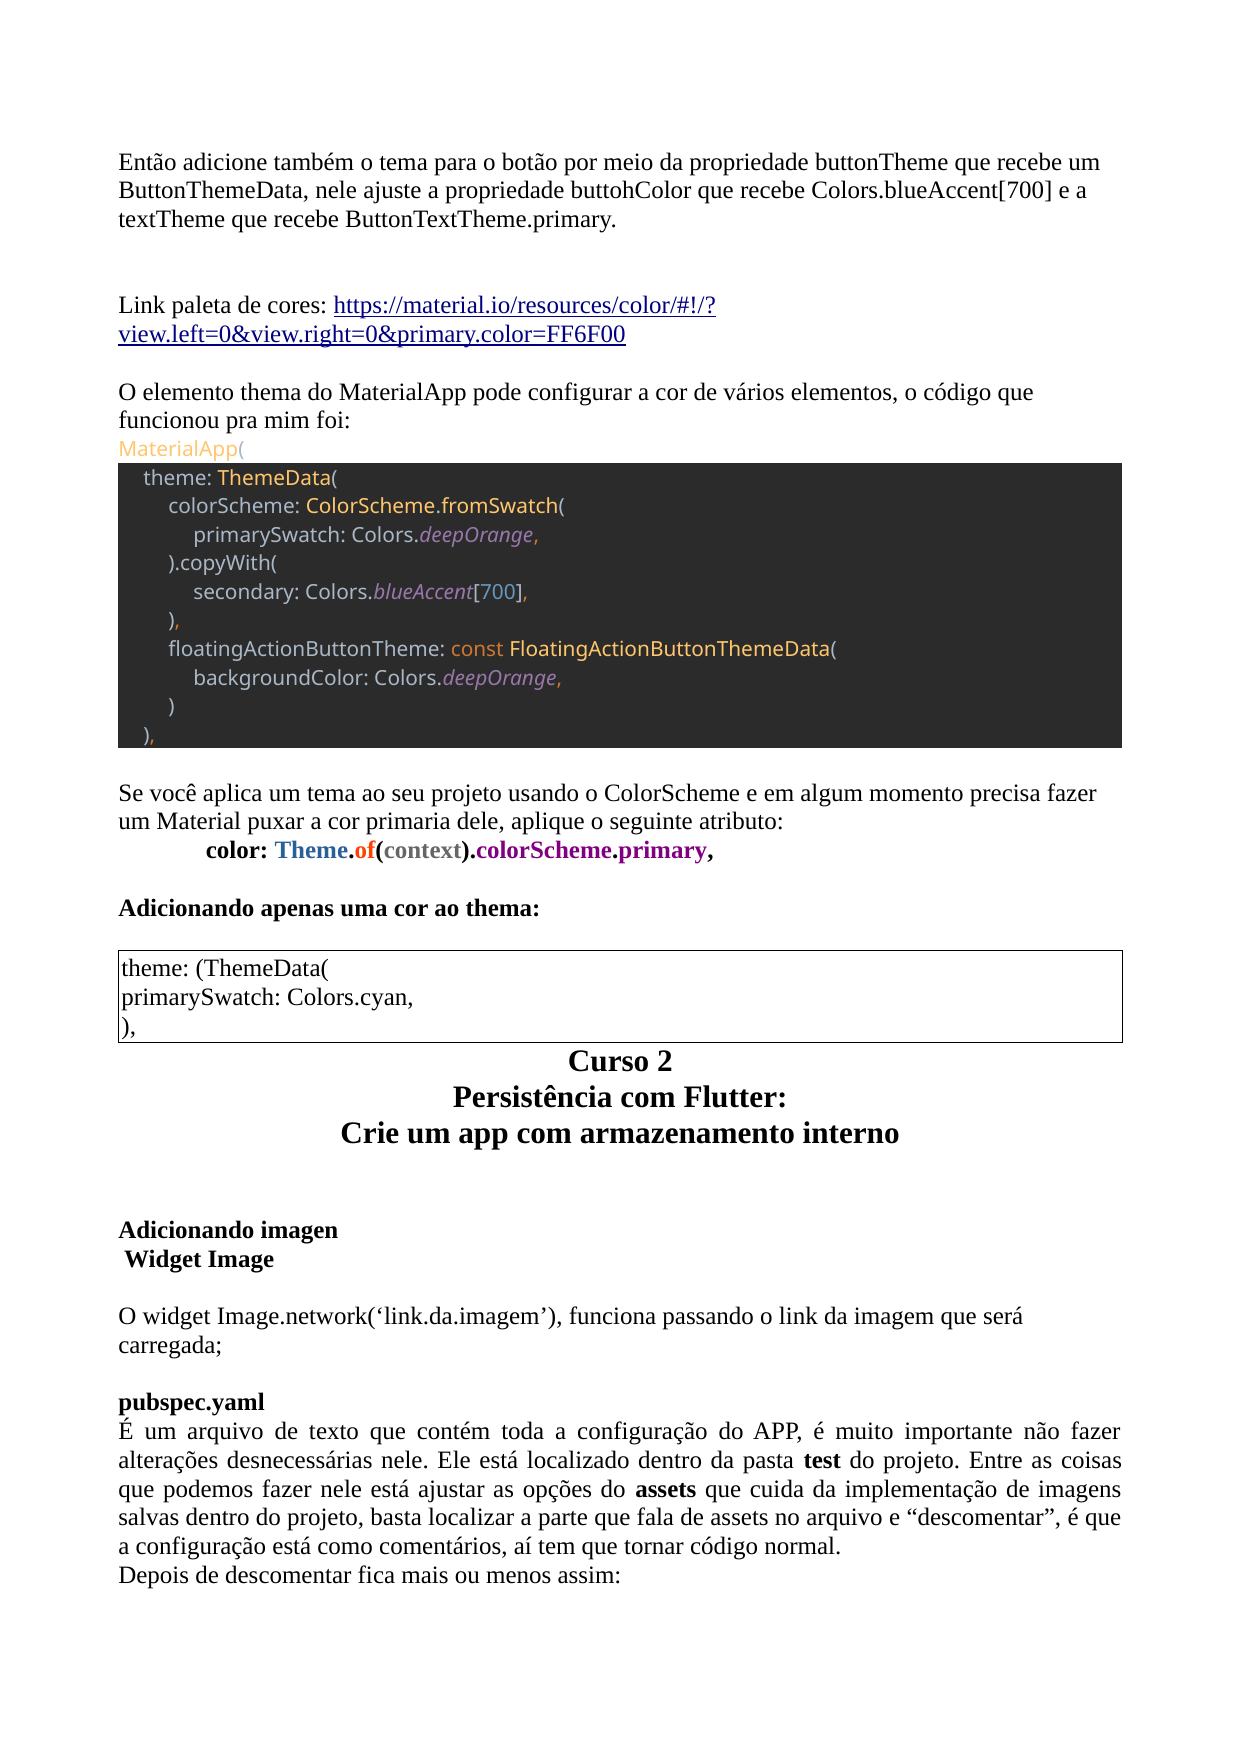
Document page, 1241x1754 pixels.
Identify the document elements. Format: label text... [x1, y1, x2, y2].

text MaterialApp( [118, 434, 1122, 463]
text ), [118, 606, 1122, 634]
text pubspec.yaml [118, 1387, 1122, 1416]
text colorScheme: ColorScheme.fromSwatch( [118, 491, 1122, 520]
text floatingActionButtonTheme: const FloatingActionButtonThemeData( [118, 634, 1122, 663]
text Depois de descomentar fica mais ou menos assim: [118, 1560, 1122, 1589]
text color: Theme.of(context).colorScheme.primary, [118, 835, 1122, 864]
text Widget Image [118, 1244, 1122, 1272]
text O widget Image.network(‘link.da.imagem’), funciona passando o link da imagem que será carregada; [118, 1301, 1122, 1359]
text Adicionando imagen [118, 1215, 1122, 1244]
text secondary: Colors.blueAccent[700], [118, 577, 1122, 606]
text Link paleta de cores: https://material.io/resources/color/#!/?view.left=0&view.right=0&primary.color=FF6F00 [118, 291, 1122, 348]
text theme: ThemeData( [118, 463, 1122, 491]
text Adicionando apenas uma cor ao thema: [118, 893, 1122, 921]
text Se você aplica um tema ao seu projeto usando o ColorScheme e em algum momento precisa fazer um Material puxar a cor primaria dele, aplique o seguinte atributo: [118, 778, 1122, 835]
text backgroundColor: Colors.deepOrange, [118, 663, 1122, 691]
text Curso 2 [118, 1043, 1122, 1078]
text ) [118, 691, 1122, 720]
text primarySwatch: Colors.cyan, [119, 979, 1122, 1008]
text É um arquivo de texto que contém toda a configuração do APP, é muito importante não fazer alterações desnecessárias nele. Ele está localizado dentro da pasta test do projeto. Entre as coisas que podemos fazer nele está ajustar as opções do assets que cuida da implementação de imagens salvas dentro do projeto, basta localizar a parte que fala de assets no arquivo e “descomentar”, é que a configuração está como comentários, aí tem que tornar código normal. [118, 1416, 1122, 1560]
text theme: (ThemeData( [119, 951, 1122, 979]
text Crie um app com armazenamento interno [118, 1114, 1122, 1150]
text ), [119, 1008, 1122, 1042]
text primarySwatch: Colors.deepOrange, [118, 520, 1122, 548]
text Persistência com Flutter: [118, 1078, 1122, 1114]
text ).copyWith( [118, 548, 1122, 577]
text ), [118, 720, 1122, 748]
text O elemento thema do MaterialApp pode configurar a cor de vários elementos, o código que funcionou pra mim foi: [118, 377, 1122, 434]
text Então adicione também o tema para o botão por meio da propriedade buttonTheme que recebe um ButtonThemeData, nele ajuste a propriedade buttohColor que recebe Colors.blueAccent[700] e a textTheme que recebe ButtonTextTheme.primary. [118, 147, 1122, 233]
